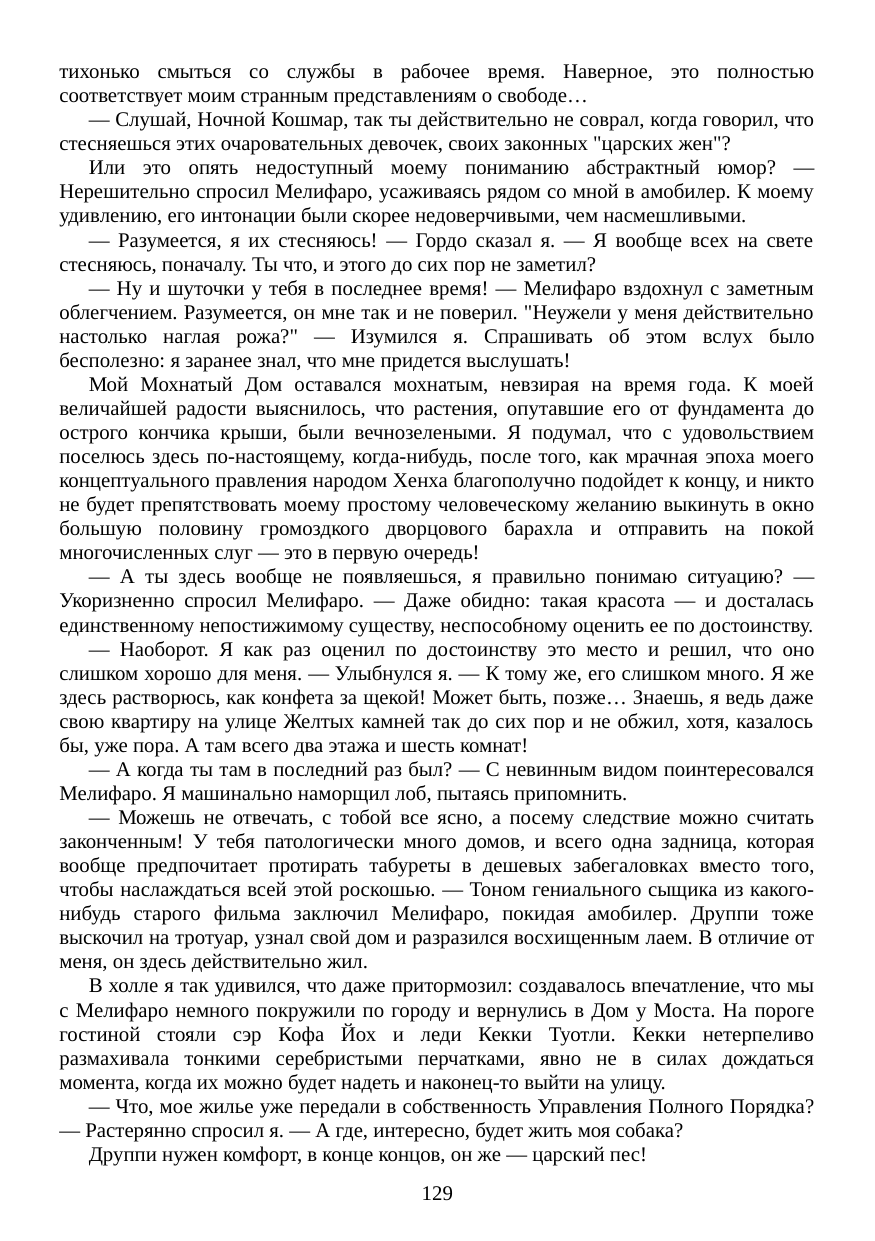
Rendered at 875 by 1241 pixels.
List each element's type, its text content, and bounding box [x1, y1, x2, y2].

text В холле я так удивился, что даже притормозил: создавалось впечатление, что мы с Мелифаро немного покружили по городу и вернулись в Дом у Моста. На пороге гостиной стояли сэр Кофа Йох и леди Кекки Туотли. Кекки нетерпеливо размахивала тонкими серебристыми перчатками, явно не в силах дождаться момента, когда их можно будет надеть и наконец-то выйти на улицу. [59, 973, 815, 1094]
text — А когда ты там в последний раз был? — С невинным видом поинтересовался Мелифаро. Я машинально наморщил лоб, пытаясь припомнить. [59, 757, 815, 805]
text — Что, мое жилье уже передали в собственность Управления Полного Порядка? — Растерянно спросил я. — А где, интересно, будет жить моя собака? [59, 1094, 815, 1142]
text — Наоборот. Я как раз оценил по достоинству это место и решил, что оно слишком хорошо для меня. — Улыбнулся я. — К тому же, его слишком много. Я же здесь растворюсь, как конфета за щекой! Может быть, позже… Знаешь, я ведь даже свою квартиру на улице Желтых камней так до сих пор и не обжил, хотя, казалось бы, уже пора. А там всего два этажа и шесть комнат! [59, 637, 815, 757]
text Или это опять недоступный моему пониманию абстрактный юмор? — Нерешительно спросил Мелифаро, усаживаясь рядом со мной в амобилер. К моему удивлению, его интонации были скорее недоверчивыми, чем насмешливыми. [59, 155, 815, 227]
text — Слушай, Ночной Кошмар, так ты действительно не соврал, когда говорил, что стесняешься этих очаровательных девочек, своих законных "царских жен"? [59, 107, 815, 155]
text тихонько смыться со службы в рабочее время. Наверное, это полностью соответствует моим странным представлениям о свободе… [59, 59, 815, 107]
text — Можешь не отвечать, с тобой все ясно, а посему следствие можно считать законченным! У тебя патологически много домов, и всего одна задница, которая вообще предпочитает протирать табуреты в дешевых забегаловках вместо того, чтобы наслаждаться всей этой роскошью. — Тоном гениального сыщика из какого-нибудь старого фильма заключил Мелифаро, покидая амобилер. Друппи тоже выскочил на тротуар, узнал свой дом и разразился восхищенным лаем. В отличие от меня, он здесь действительно жил. [59, 805, 815, 973]
text — Ну и шуточки у тебя в последнее время! — Мелифаро вздохнул с заметным облегчением. Разумеется, он мне так и не поверил. "Неужели у меня действительно настолько наглая рожа?" — Изумился я. Спрашивать об этом вслух было бесполезно: я заранее знал, что мне придется выслушать! [59, 276, 815, 372]
text — Разумеется, я их стесняюсь! — Гордо сказал я. — Я вообще всех на свете стесняюсь, поначалу. Ты что, и этого до сих пор не заметил? [59, 227, 815, 276]
text Друппи нужен комфорт, в конце концов, он же — царский пес! [59, 1142, 815, 1166]
text — А ты здесь вообще не появляешься, я правильно понимаю ситуацию? — Укоризненно спросил Мелифаро. — Даже обидно: такая красота — и досталась единственному непостижимому существу, неспособному оценить ее по достоинству. [59, 564, 815, 637]
text Мой Мохнатый Дом оставался мохнатым, невзирая на время года. К моей величайшей радости выяснилось, что растения, опутавшие его от фундамента до острого кончика крыши, были вечнозелеными. Я подумал, что с удовольствием поселюсь здесь по-настоящему, когда-нибудь, после того, как мрачная эпоха моего концептуального правления народом Хенха благополучно подойдет к концу, и никто не будет препятствовать моему простому человеческому желанию выкинуть в окно большую половину громоздкого дворцового барахла и отправить на покой многочисленных слуг — это в первую очередь! [59, 372, 815, 564]
